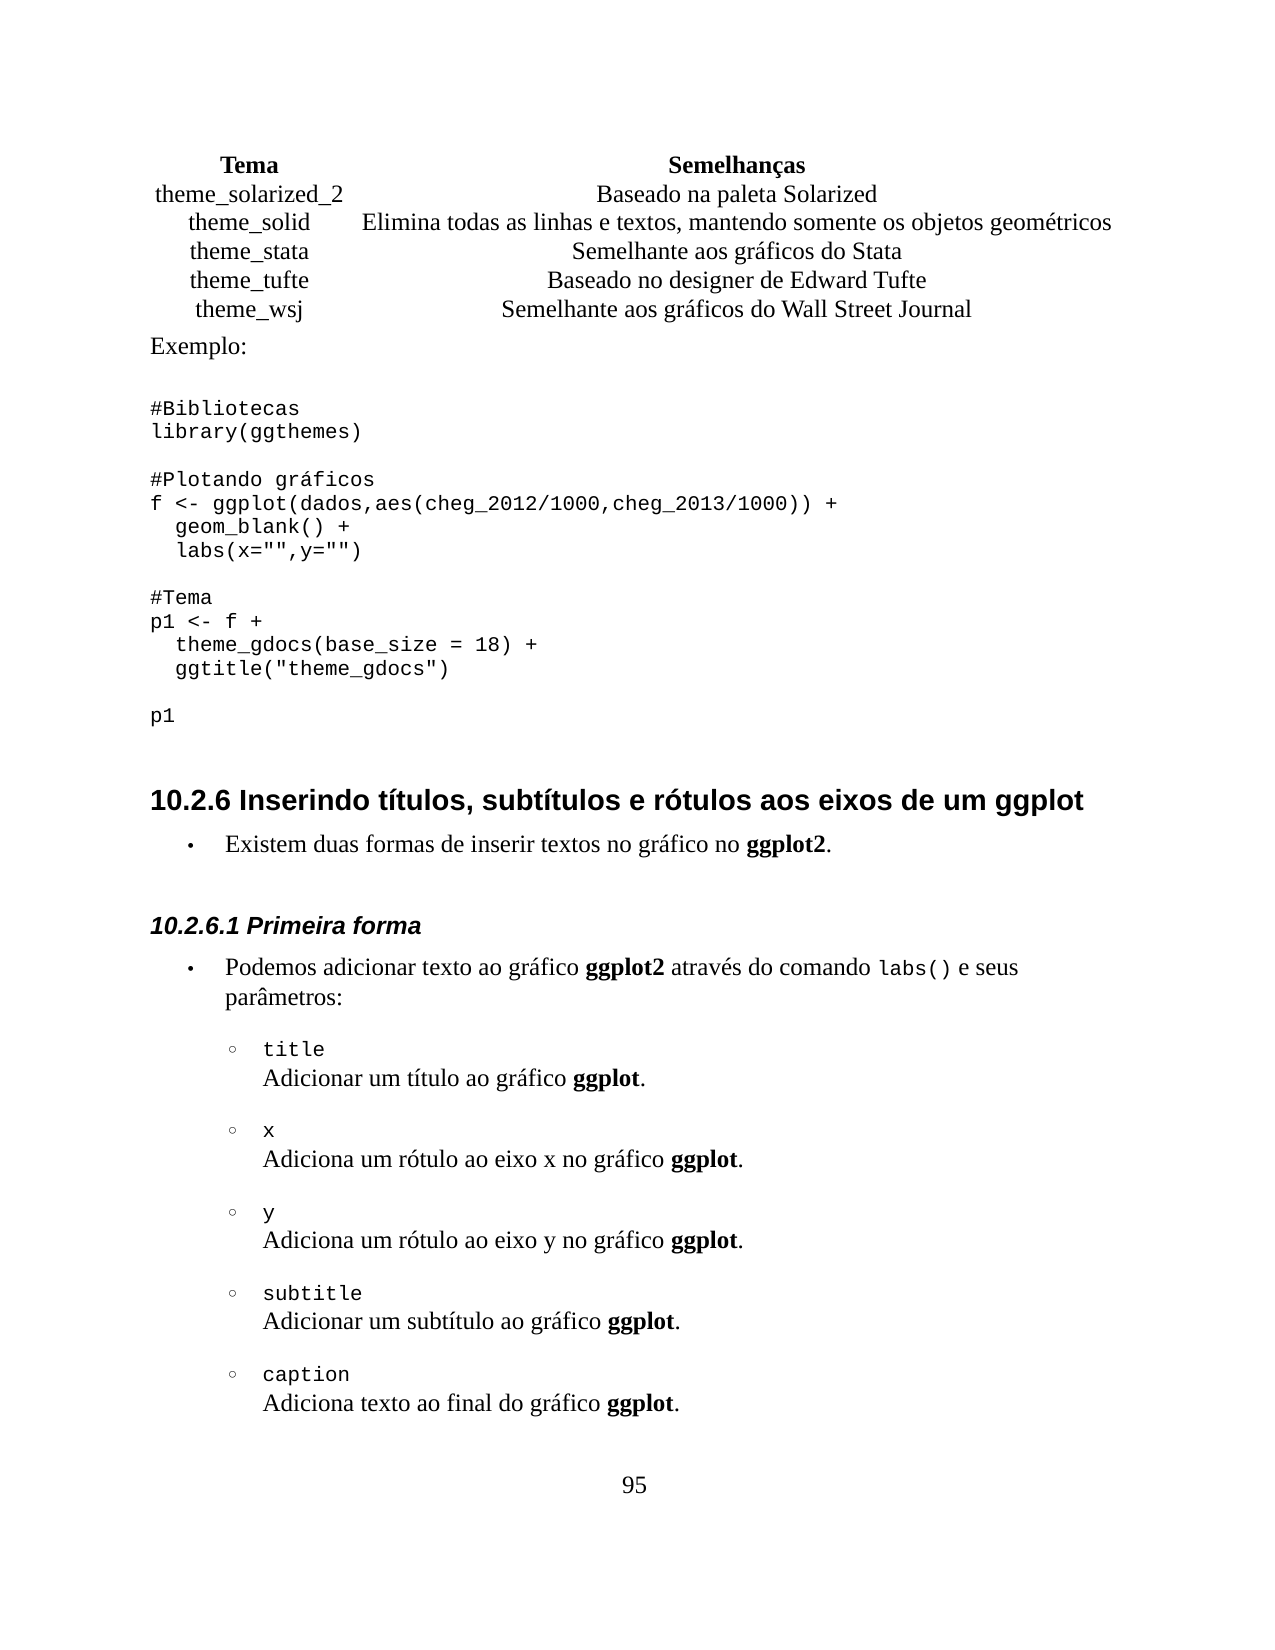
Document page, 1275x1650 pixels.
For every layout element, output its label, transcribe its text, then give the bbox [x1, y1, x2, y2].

text Exemplo: [150, 331, 1125, 389]
table_cell theme_tufte [150, 265, 348, 294]
text #Bibliotecas [150, 398, 1125, 422]
table_cell theme_solid [150, 208, 348, 236]
text p1 <- f + [150, 611, 1125, 634]
table_cell Semelhante aos gráficos do Stata [349, 236, 1125, 265]
list subtitle Adicionar um subtítulo ao gráfico ggplot. [225, 1283, 1125, 1364]
table_cell theme_stata [150, 236, 348, 265]
text ggtitle("theme_gdocs") [150, 658, 1125, 682]
list Existem duas formas de inserir textos no gráfico no ggplot2. [187, 829, 1125, 886]
subtitle 10.2.6.1 Primeira forma [150, 911, 1125, 940]
table_cell theme_solarized_2 [150, 179, 348, 207]
table_cell theme_wsj [150, 294, 348, 322]
table_header Tema [150, 150, 348, 179]
list Podemos adicionar texto ao gráfico ggplot2 através do comando labs() e seus parâmetros: [187, 952, 1125, 1039]
table_cell Baseado na paleta Solarized [349, 179, 1125, 207]
text #Plotando gráficos [150, 469, 1125, 492]
text theme_gdocs(base_size = 18) + [150, 634, 1125, 658]
table_header Semelhanças [349, 150, 1125, 179]
text f <- ggplot(dados,aes(cheg_2012/1000,cheg_2013/1000)) + [150, 492, 1125, 516]
text labs(x="",y="") [150, 540, 1125, 563]
subtitle 10.2.6 Inserindo títulos, subtítulos e rótulos aos eixos de um ggplot [150, 783, 1125, 816]
table_cell Elimina todas as linhas e textos, mantendo somente os objetos geométricos [349, 208, 1125, 236]
list title Adicionar um título ao gráfico ggplot. [225, 1039, 1125, 1121]
list caption Adiciona texto ao final do gráfico ggplot. [225, 1364, 1125, 1416]
list y Adiciona um rótulo ao eixo y no gráfico ggplot. [225, 1202, 1125, 1283]
text #Tema [150, 587, 1125, 611]
list x Adiciona um rótulo ao eixo x no gráfico ggplot. [225, 1121, 1125, 1202]
text library(ggthemes) [150, 422, 1125, 445]
table_cell Semelhante aos gráficos do Wall Street Journal [349, 294, 1125, 322]
text geom_blank() + [150, 516, 1125, 540]
text p1 [150, 705, 1125, 729]
table_cell Baseado no designer de Edward Tufte [349, 265, 1125, 294]
